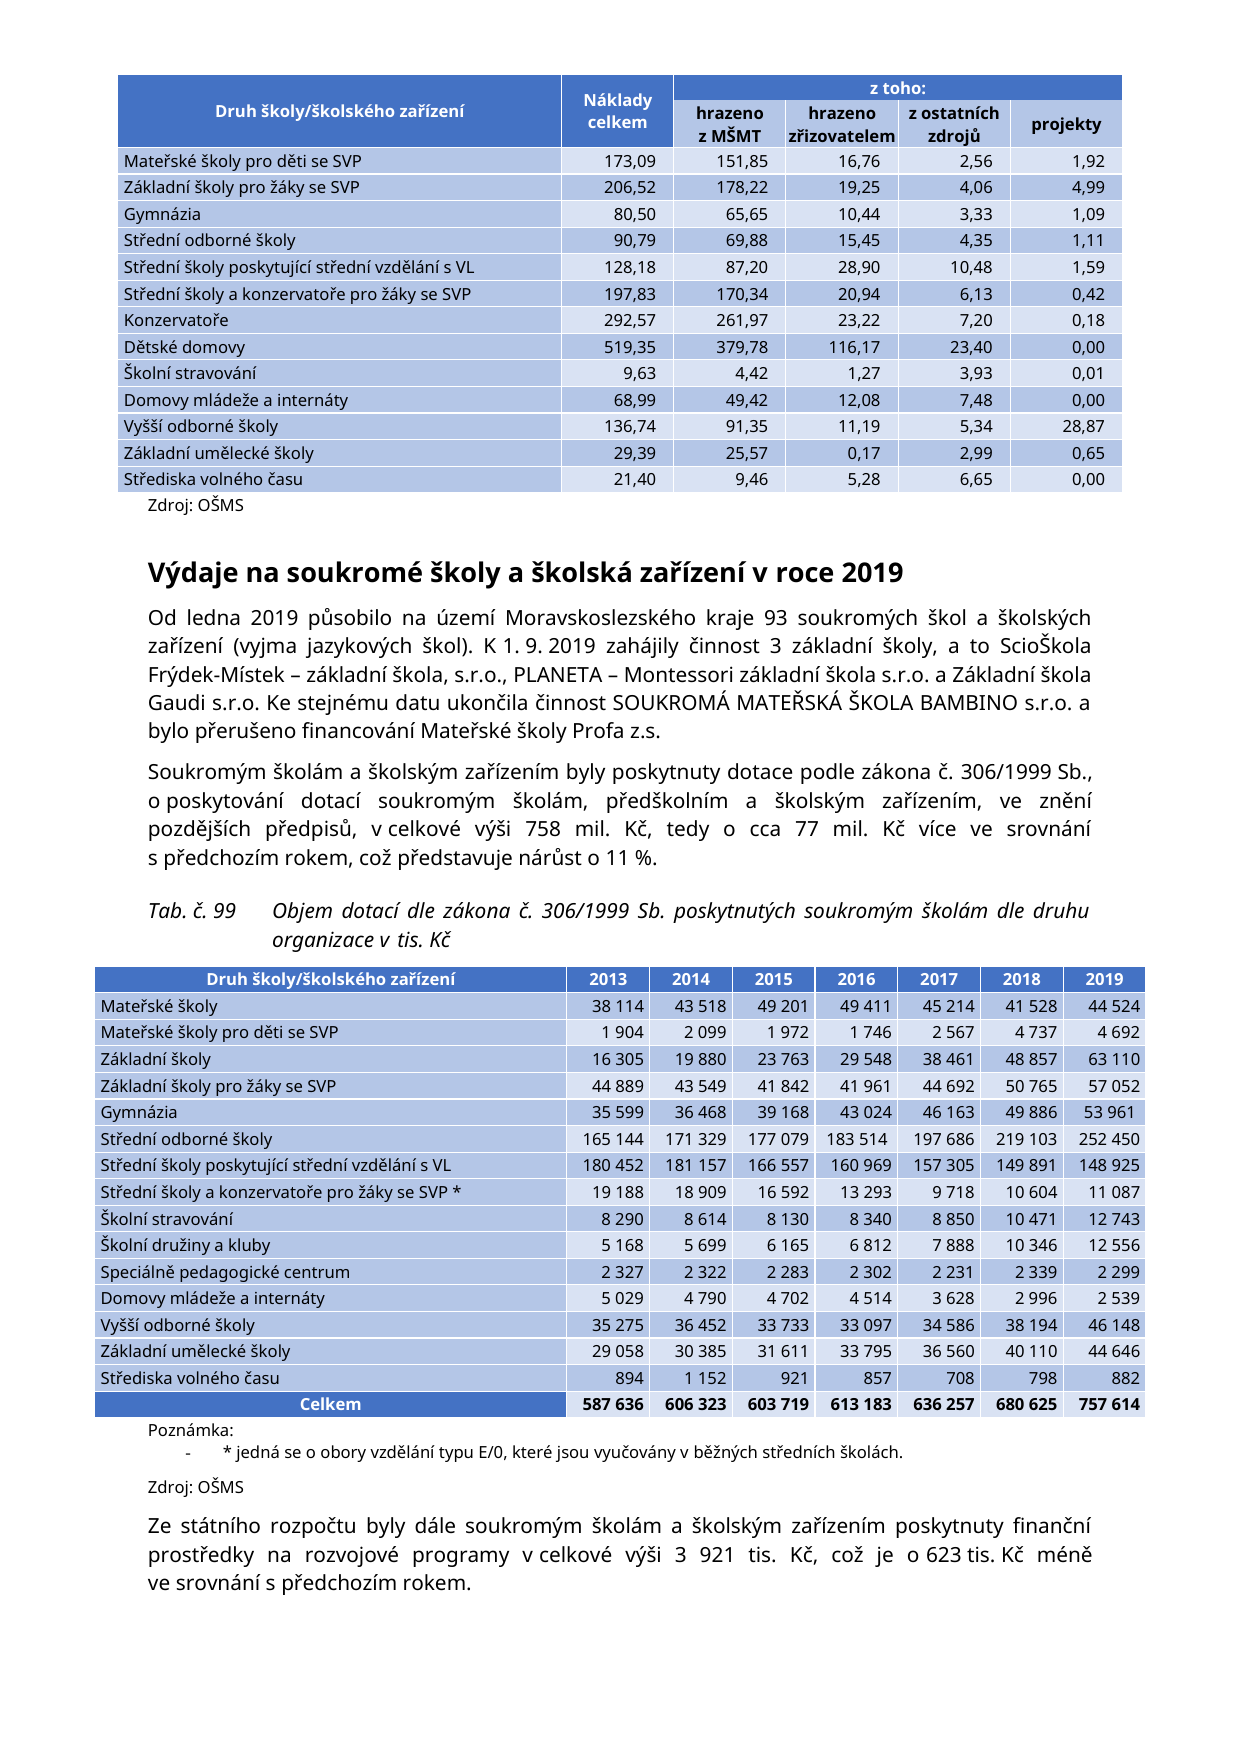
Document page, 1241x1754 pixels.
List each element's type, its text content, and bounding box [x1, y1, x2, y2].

table_cell 43 024 [816, 1100, 897, 1125]
table_cell Střední školy poskytující střední vzdělání s VL [95, 1153, 566, 1178]
table_cell 0,18 [1011, 307, 1122, 333]
text Zdroj: OŠMS [148, 493, 1092, 516]
table_cell 44 692 [898, 1073, 980, 1098]
table_cell 41 961 [816, 1073, 897, 1098]
table_cell 43 549 [650, 1073, 732, 1098]
table_cell 2 302 [816, 1259, 897, 1284]
table_cell 4,06 [899, 175, 1010, 200]
table_cell Střední školy poskytující střední vzdělání s VL [118, 254, 561, 280]
table_cell 1,59 [1011, 254, 1122, 280]
table_cell 4 702 [733, 1285, 814, 1311]
table_cell Základní školy [95, 1046, 566, 1072]
table_cell Střední odborné školy [118, 228, 561, 253]
table_cell 1,11 [1011, 228, 1122, 253]
table_cell 29,39 [562, 440, 673, 466]
table_cell 0,00 [1011, 334, 1122, 359]
table_cell 252 450 [1064, 1126, 1145, 1152]
table_cell 28,87 [1011, 414, 1122, 439]
table_cell 2 327 [567, 1259, 649, 1284]
table_cell 2 996 [981, 1285, 1063, 1311]
table_cell 2,56 [899, 148, 1010, 173]
table_cell 2 339 [981, 1259, 1063, 1284]
table_cell 128,18 [562, 254, 673, 280]
table_header 2017 [898, 967, 980, 992]
table_header Druh školy/školského zařízení [95, 967, 566, 992]
table_cell hrazeno zřizovatelem [786, 100, 898, 147]
text Ze státního rozpočtu byly dále soukromým školám a školským zařízením poskytnuty finanční prostředky na rozvojové programy v celkové výši 3 921 tis. Kč, což je o 623 tis. Kč méně ve srovnání s předchozím rokem. [148, 1511, 1092, 1597]
table_cell 10 346 [981, 1232, 1063, 1258]
table_header 2015 [733, 967, 814, 992]
table_cell 19,25 [786, 175, 898, 200]
table_cell 33 097 [816, 1312, 897, 1337]
table_cell 25,57 [674, 440, 785, 466]
table_cell 11 087 [1064, 1179, 1145, 1205]
table_cell 46 163 [898, 1100, 980, 1125]
table_cell 12 743 [1064, 1206, 1145, 1231]
table_cell 6 165 [733, 1232, 814, 1258]
table_cell 19 188 [567, 1179, 649, 1205]
table_cell 149 891 [981, 1153, 1063, 1178]
table_cell 0,17 [786, 440, 898, 466]
table_cell 20,94 [786, 281, 898, 306]
table_cell 857 [816, 1365, 897, 1391]
table_cell 5,28 [786, 467, 898, 492]
table_cell 197,83 [562, 281, 673, 306]
table_cell 10,44 [786, 201, 898, 227]
table_cell Domovy mládeže a internáty [95, 1285, 566, 1311]
table_cell 33 795 [816, 1339, 897, 1364]
table_cell hrazeno z MŠMT [674, 100, 785, 147]
table_cell 3,33 [899, 201, 1010, 227]
table_cell 613 183 [816, 1392, 897, 1417]
table_cell Střediska volného času [95, 1365, 566, 1391]
table_cell 80,50 [562, 201, 673, 227]
table_cell 4 514 [816, 1285, 897, 1311]
table_cell 177 079 [733, 1126, 814, 1152]
table_cell 151,85 [674, 148, 785, 173]
table_cell Mateřské školy [95, 993, 566, 1019]
table_cell 708 [898, 1365, 980, 1391]
table_cell 379,78 [674, 334, 785, 359]
table_cell 894 [567, 1365, 649, 1391]
table_cell projekty [1011, 100, 1122, 147]
table_cell 197 686 [898, 1126, 980, 1152]
text Soukromým školám a školským zařízením byly poskytnuty dotace podle zákona č. 306/1999 Sb., o poskytování dotací soukromým školám, předškolním a školským zařízením, ve znění pozdějších předpisů, v celkové výši 758 mil. Kč, tedy o cca 77 mil. Kč více ve srovnání s předchozím rokem, což představuje nárůst o 11 %. [148, 757, 1092, 871]
table_cell 43 518 [650, 993, 732, 1019]
table_cell 10 604 [981, 1179, 1063, 1205]
table_cell 4,35 [899, 228, 1010, 253]
table_cell 40 110 [981, 1339, 1063, 1364]
table_cell 63 110 [1064, 1046, 1145, 1072]
table_cell 9 718 [898, 1179, 980, 1205]
table_cell 0,65 [1011, 440, 1122, 466]
table_cell 35 275 [567, 1312, 649, 1337]
text Poznámka: [148, 1418, 1092, 1441]
table_cell Mateřské školy pro děti se SVP [118, 148, 561, 173]
table_cell Základní školy pro žáky se SVP [118, 175, 561, 200]
table_cell Mateřské školy pro děti se SVP [95, 1020, 566, 1045]
table_cell 171 329 [650, 1126, 732, 1152]
table_cell 798 [981, 1365, 1063, 1391]
text Od ledna 2019 působilo na území Moravskoslezského kraje 93 soukromých škol a školských zařízení (vyjma jazykových škol). K 1. 9. 2019 zahájily činnost 3 základní školy, a to ScioŠkola Frýdek-Místek – základní škola, s.r.o., PLANETA – Montessori základní škola s.r.o. a Základní škola Gaudi s.r.o. Ke stejnému datu ukončila činnost SOUKROMÁ MATEŘSKÁ ŠKOLA BAMBINO s.r.o. a bylo přerušeno financování Mateřské školy Profa z.s. [148, 603, 1092, 745]
table_cell 2 099 [650, 1020, 732, 1045]
table_cell Školní stravování [118, 360, 561, 386]
table_cell 12,08 [786, 387, 898, 412]
table_cell 44 646 [1064, 1339, 1145, 1364]
table_cell 1,92 [1011, 148, 1122, 173]
table_cell 28,90 [786, 254, 898, 280]
table_cell 31 611 [733, 1339, 814, 1364]
table_cell 21,40 [562, 467, 673, 492]
table_cell Základní umělecké školy [118, 440, 561, 466]
table_cell 180 452 [567, 1153, 649, 1178]
table_header 2018 [981, 967, 1063, 992]
table_cell 160 969 [816, 1153, 897, 1178]
table_cell 2 567 [898, 1020, 980, 1045]
table_header 2019 [1064, 967, 1145, 992]
table_cell Konzervatoře [118, 307, 561, 333]
table_cell 36 468 [650, 1100, 732, 1125]
table_cell 12 556 [1064, 1232, 1145, 1258]
table_cell 30 385 [650, 1339, 732, 1364]
table_cell Školní stravování [95, 1206, 566, 1231]
table_cell 38 194 [981, 1312, 1063, 1337]
table_cell 1,27 [786, 360, 898, 386]
table_cell 16 305 [567, 1046, 649, 1072]
table_header 2013 [567, 967, 649, 992]
table_cell Střední školy a konzervatoře pro žáky se SVP [118, 281, 561, 306]
list Objem dotací dle zákona č. 306/1999 Sb. poskytnutých soukromým školám dle druhu organizace v tis. Kč [148, 896, 1092, 953]
table_cell 49 411 [816, 993, 897, 1019]
table_cell 0,42 [1011, 281, 1122, 306]
table_cell 1,09 [1011, 201, 1122, 227]
table_cell 116,17 [786, 334, 898, 359]
table_cell 8 290 [567, 1206, 649, 1231]
subtitle Výdaje na soukromé školy a školská zařízení v roce 2019 [148, 553, 1092, 590]
table_cell 6,65 [899, 467, 1010, 492]
table_cell 38 114 [567, 993, 649, 1019]
table_cell 9,46 [674, 467, 785, 492]
table_cell 1 904 [567, 1020, 649, 1045]
table_cell 29 548 [816, 1046, 897, 1072]
table_cell 16,76 [786, 148, 898, 173]
table_cell 2 322 [650, 1259, 732, 1284]
table_cell 8 340 [816, 1206, 897, 1231]
list * jedná se o obory vzdělání typu E/0, které jsou vyučovány v běžných středních školách. [185, 1441, 1092, 1464]
table_header Druh školy/školského zařízení [118, 75, 561, 147]
table_cell 45 214 [898, 993, 980, 1019]
table_cell 10 471 [981, 1206, 1063, 1231]
table_cell 170,34 [674, 281, 785, 306]
table_cell Střediska volného času [118, 467, 561, 492]
table_cell 5,34 [899, 414, 1010, 439]
table_cell Základní školy pro žáky se SVP [95, 1073, 566, 1098]
table_cell 1 152 [650, 1365, 732, 1391]
table_cell 1 746 [816, 1020, 897, 1045]
table_cell 5 029 [567, 1285, 649, 1311]
table_cell 519,35 [562, 334, 673, 359]
table_cell 4,99 [1011, 175, 1122, 200]
table_cell Základní umělecké školy [95, 1339, 566, 1364]
table_cell 11,19 [786, 414, 898, 439]
table_cell 2 299 [1064, 1259, 1145, 1284]
table_cell 882 [1064, 1365, 1145, 1391]
table_header 2016 [816, 967, 897, 992]
table_cell 4 737 [981, 1020, 1063, 1045]
table_cell 41 528 [981, 993, 1063, 1019]
table_cell 23,22 [786, 307, 898, 333]
table_cell 87,20 [674, 254, 785, 280]
table_cell Střední školy a konzervatoře pro žáky se SVP * [95, 1179, 566, 1205]
table_cell 10,48 [899, 254, 1010, 280]
table_cell 13 293 [816, 1179, 897, 1205]
table_cell Vyšší odborné školy [118, 414, 561, 439]
table_cell 38 461 [898, 1046, 980, 1072]
table_header z toho: [674, 75, 1122, 100]
table_cell 48 857 [981, 1046, 1063, 1072]
table_cell 6,13 [899, 281, 1010, 306]
table_cell 148 925 [1064, 1153, 1145, 1178]
table_cell 68,99 [562, 387, 673, 412]
table_cell 157 305 [898, 1153, 980, 1178]
table_cell 53 961 [1064, 1100, 1145, 1125]
table_cell 4 790 [650, 1285, 732, 1311]
table_cell 39 168 [733, 1100, 814, 1125]
table_cell 219 103 [981, 1126, 1063, 1152]
table_cell 69,88 [674, 228, 785, 253]
table_header Náklady celkem [562, 75, 673, 147]
table_cell 33 733 [733, 1312, 814, 1337]
table_cell 44 524 [1064, 993, 1145, 1019]
table_cell 8 850 [898, 1206, 980, 1231]
table_cell 19 880 [650, 1046, 732, 1072]
table_cell 9,63 [562, 360, 673, 386]
table_cell 36 452 [650, 1312, 732, 1337]
table_cell 35 599 [567, 1100, 649, 1125]
table_cell 50 765 [981, 1073, 1063, 1098]
table_cell 44 889 [567, 1073, 649, 1098]
table_cell 921 [733, 1365, 814, 1391]
table_cell 5 168 [567, 1232, 649, 1258]
table_cell 49 886 [981, 1100, 1063, 1125]
table_cell z ostatních zdrojů [899, 100, 1010, 147]
table_cell 2 283 [733, 1259, 814, 1284]
table_cell Vyšší odborné školy [95, 1312, 566, 1337]
table_cell 29 058 [567, 1339, 649, 1364]
table_cell 606 323 [650, 1392, 732, 1417]
table_cell Speciálně pedagogické centrum [95, 1259, 566, 1284]
table_cell 2 539 [1064, 1285, 1145, 1311]
table_cell 7 888 [898, 1232, 980, 1258]
table_cell 1 972 [733, 1020, 814, 1045]
table_cell Školní družiny a kluby [95, 1232, 566, 1258]
table_cell 41 842 [733, 1073, 814, 1098]
table_cell 165 144 [567, 1126, 649, 1152]
table_cell 7,20 [899, 307, 1010, 333]
table_cell 8 614 [650, 1206, 732, 1231]
table_cell 49,42 [674, 387, 785, 412]
table_cell 757 614 [1064, 1392, 1145, 1417]
table_cell 0,01 [1011, 360, 1122, 386]
table_cell 23,40 [899, 334, 1010, 359]
table_cell 6 812 [816, 1232, 897, 1258]
table_cell 57 052 [1064, 1073, 1145, 1098]
table_cell 0,00 [1011, 387, 1122, 412]
table_cell 178,22 [674, 175, 785, 200]
table_cell 206,52 [562, 175, 673, 200]
table_cell 3,93 [899, 360, 1010, 386]
table_cell 91,35 [674, 414, 785, 439]
table_cell 90,79 [562, 228, 673, 253]
table_cell 7,48 [899, 387, 1010, 412]
table_header 2014 [650, 967, 732, 992]
table_cell 16 592 [733, 1179, 814, 1205]
table_cell Gymnázia [118, 201, 561, 227]
table_cell 603 719 [733, 1392, 814, 1417]
table_cell 34 586 [898, 1312, 980, 1337]
table_cell 261,97 [674, 307, 785, 333]
table_cell 166 557 [733, 1153, 814, 1178]
table_cell Dětské domovy [118, 334, 561, 359]
table_cell 4,42 [674, 360, 785, 386]
table_cell 680 625 [981, 1392, 1063, 1417]
table_cell 15,45 [786, 228, 898, 253]
table_cell 2 231 [898, 1259, 980, 1284]
table_cell 46 148 [1064, 1312, 1145, 1337]
table_cell 4 692 [1064, 1020, 1145, 1045]
table_cell 23 763 [733, 1046, 814, 1072]
table_cell Gymnázia [95, 1100, 566, 1125]
table_cell 587 636 [567, 1392, 649, 1417]
table_cell 183 514 [816, 1126, 897, 1152]
table_cell 136,74 [562, 414, 673, 439]
table_cell 3 628 [898, 1285, 980, 1311]
table_cell 292,57 [562, 307, 673, 333]
table_cell Domovy mládeže a internáty [118, 387, 561, 412]
table_cell 36 560 [898, 1339, 980, 1364]
table_cell 49 201 [733, 993, 814, 1019]
table_cell 8 130 [733, 1206, 814, 1231]
table_cell Celkem [95, 1392, 566, 1417]
table_cell Střední odborné školy [95, 1126, 566, 1152]
table_cell 0,00 [1011, 467, 1122, 492]
table_cell 18 909 [650, 1179, 732, 1205]
table_cell 65,65 [674, 201, 785, 227]
table_cell 636 257 [898, 1392, 980, 1417]
table_cell 2,99 [899, 440, 1010, 466]
table_cell 181 157 [650, 1153, 732, 1178]
table_cell 173,09 [562, 148, 673, 173]
table_cell 5 699 [650, 1232, 732, 1258]
text Zdroj: OŠMS [148, 1476, 1092, 1499]
